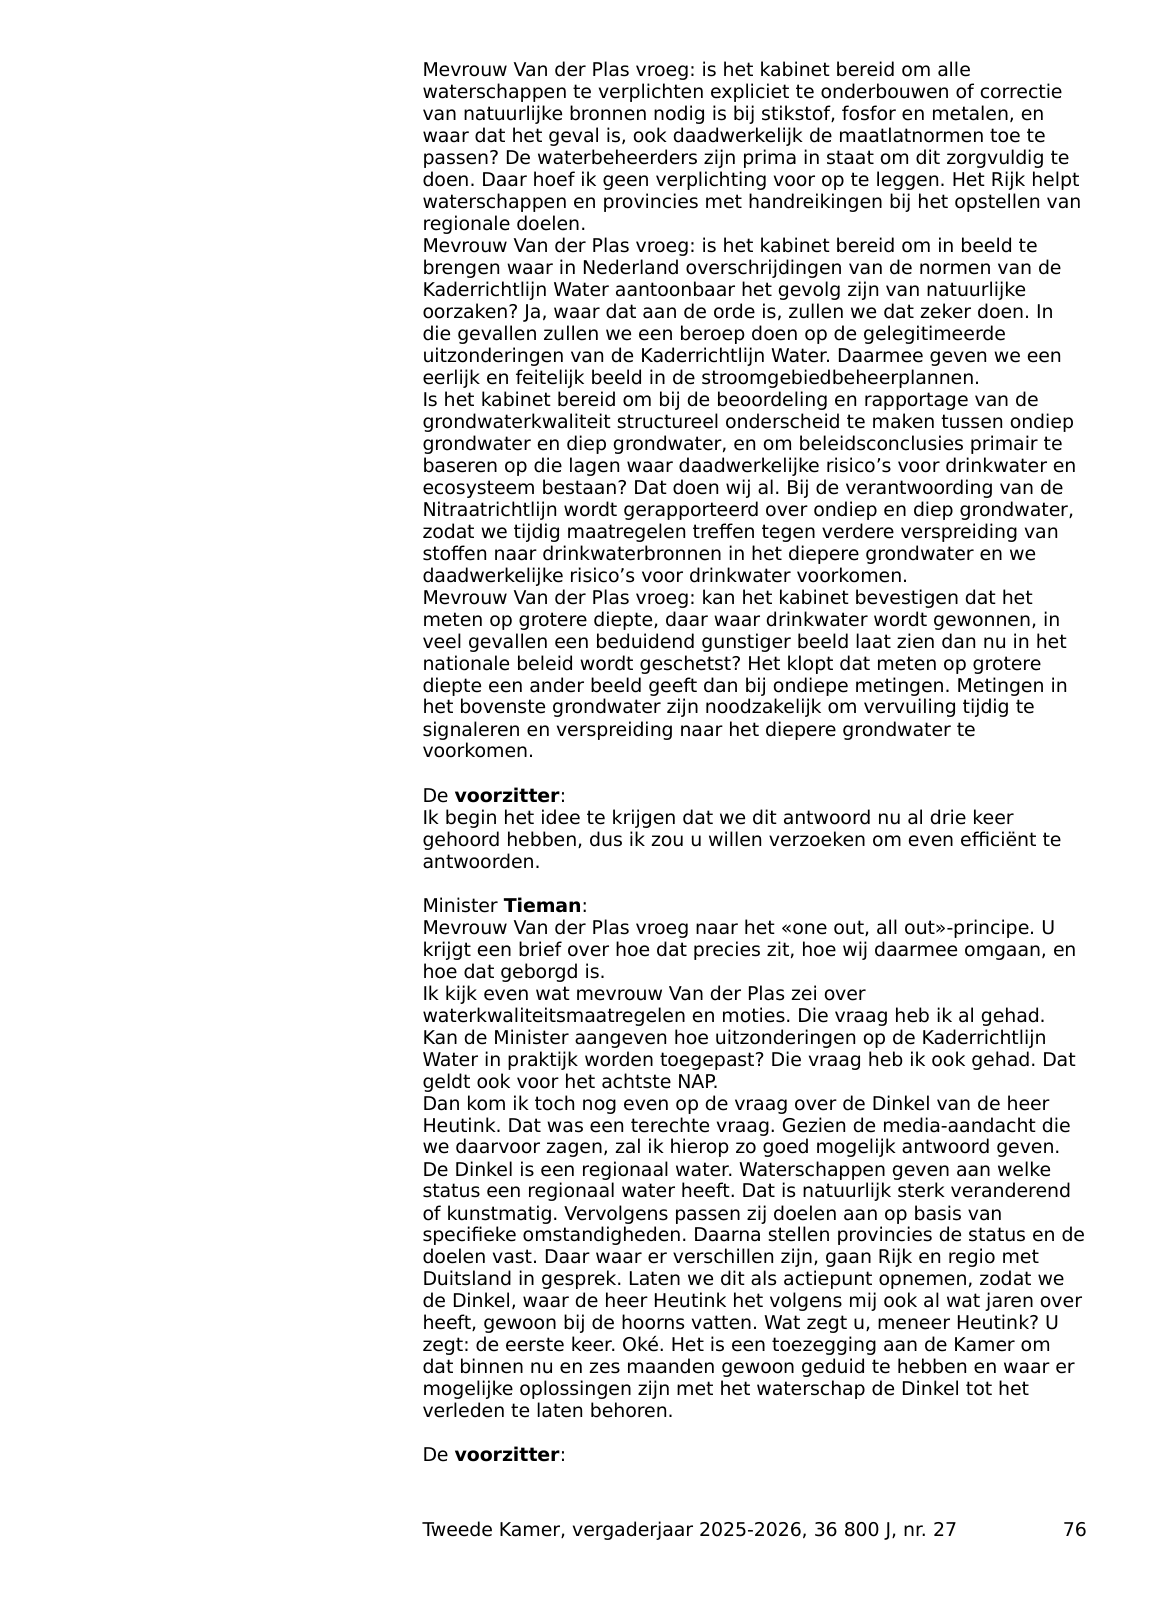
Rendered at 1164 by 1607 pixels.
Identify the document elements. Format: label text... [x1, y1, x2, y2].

text De voorzitter: [422, 1444, 1087, 1466]
text Kan de Minister aangeven hoe uitzonderingen op de Kaderrichtlijn Water in praktijk worden toegepast? Die vraag heb ik ook gehad. Dat geldt ook voor het achtste NAP. [422, 1027, 1087, 1092]
text Dan kom ik toch nog even op de vraag over de Dinkel van de heer Heutink. Dat was een terechte vraag. Gezien de media-aandacht die we daarvoor zagen, zal ik hierop zo goed mogelijk antwoord geven. De Dinkel is een regionaal water. Waterschappen geven aan welke status een regionaal water heeft. Dat is natuurlijk sterk veranderend of kunstmatig. Vervolgens passen zij doelen aan op basis van specifieke omstandigheden. Daarna stellen provincies de status en de doelen vast. Daar waar er verschillen zijn, gaan Rijk en regio met Duitsland in gesprek. Laten we dit als actiepunt opnemen, zodat we de Dinkel, waar de heer Heutink het volgens mij ook al wat jaren over heeft, gewoon bij de hoorns vatten. Wat zegt u, meneer Heutink? U zegt: de eerste keer. Oké. Het is een toezegging aan de Kamer om dat binnen nu en zes maanden gewoon geduid te hebben en waar er mogelijke oplossingen zijn met het waterschap de Dinkel tot het verleden te laten behoren. [422, 1092, 1087, 1422]
text Mevrouw Van der Plas vroeg: kan het kabinet bevestigen dat het meten op grotere diepte, daar waar drinkwater wordt gewonnen, in veel gevallen een beduidend gunstiger beeld laat zien dan nu in het nationale beleid wordt geschetst? Het klopt dat meten op grotere diepte een ander beeld geeft dan bij ondiepe metingen. Metingen in het bovenste grondwater zijn noodzakelijk om vervuiling tijdig te signaleren en verspreiding naar het diepere grondwater te voorkomen. [422, 587, 1087, 762]
text Ik begin het idee te krijgen dat we dit antwoord nu al drie keer gehoord hebben, dus ik zou u willen verzoeken om even efficiënt te antwoorden. [422, 807, 1087, 872]
text Mevrouw Van der Plas vroeg naar het «one out, all out»-principe. U krijgt een brief over hoe dat precies zit, hoe wij daarmee omgaan, en hoe dat geborgd is. [422, 917, 1087, 983]
text Mevrouw Van der Plas vroeg: is het kabinet bereid om alle waterschappen te verplichten expliciet te onderbouwen of correctie van natuurlijke bronnen nodig is bij stikstof, fosfor en metalen, en waar dat het geval is, ook daadwerkelijk de maatlatnormen toe te passen? De waterbeheerders zijn prima in staat om dit zorgvuldig te doen. Daar hoef ik geen verplichting voor op te leggen. Het Rijk helpt waterschappen en provincies met handreikingen bij het opstellen van regionale doelen. [422, 59, 1087, 235]
text De voorzitter: [422, 784, 1087, 807]
text Ik kijk even wat mevrouw Van der Plas zei over waterkwaliteitsmaatregelen en moties. Die vraag heb ik al gehad. [422, 983, 1087, 1027]
text Minister Tieman: [422, 895, 1087, 917]
text Mevrouw Van der Plas vroeg: is het kabinet bereid om in beeld te brengen waar in Nederland overschrijdingen van de normen van de Kaderrichtlijn Water aantoonbaar het gevolg zijn van natuurlijke oorzaken? Ja, waar dat aan de orde is, zullen we dat zeker doen. In die gevallen zullen we een beroep doen op de gelegitimeerde uitzonderingen van de Kaderrichtlijn Water. Daarmee geven we een eerlijk en feitelijk beeld in de stroomgebiedbeheerplannen. [422, 235, 1087, 389]
text Is het kabinet bereid om bij de beoordeling en rapportage van de grondwaterkwaliteit structureel onderscheid te maken tussen ondiep grondwater en diep grondwater, en om beleidsconclusies primair te baseren op die lagen waar daadwerkelijke risico’s voor drinkwater en ecosysteem bestaan? Dat doen wij al. Bij de verantwoording van de Nitraatrichtlijn wordt gerapporteerd over ondiep en diep grondwater, zodat we tijdig maatregelen treffen tegen verdere verspreiding van stoffen naar drinkwaterbronnen in het diepere grondwater en we daadwerkelijke risico’s voor drinkwater voorkomen. [422, 389, 1087, 587]
